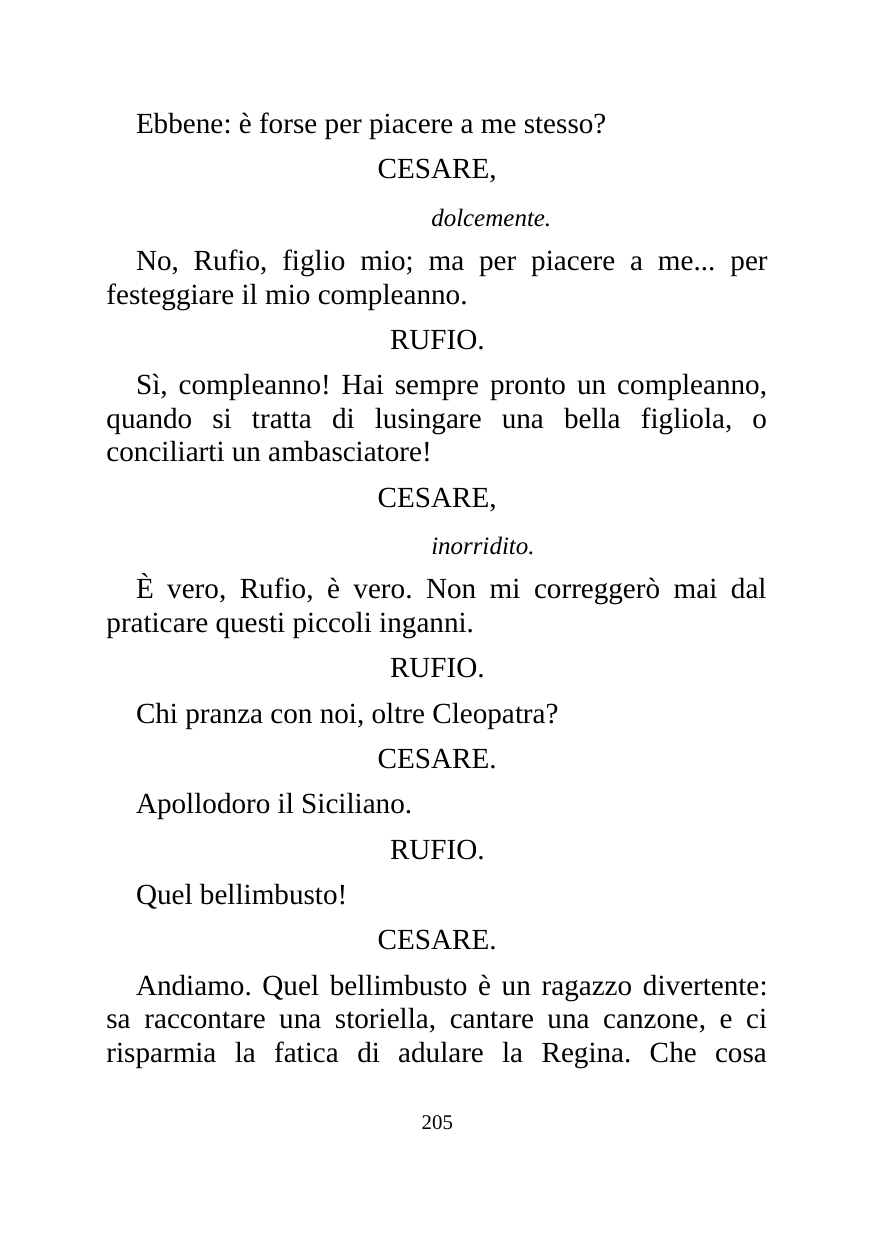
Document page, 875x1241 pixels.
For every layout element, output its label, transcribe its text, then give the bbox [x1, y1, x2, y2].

text È vero, Rufio, è vero. Non mi correggerò mai dal praticare questi piccoli inganni. [106, 572, 768, 639]
text CESARE, [106, 152, 768, 185]
text inorridito. [431, 531, 768, 560]
text No, Rufio, figlio mio; ma per piacere a me... per festeggiare il mio compleanno. [106, 243, 768, 310]
text RUFIO. [106, 651, 768, 684]
text Apollodoro il Siciliano. [106, 786, 768, 820]
text Sì, compleanno! Hai sempre pronto un compleanno, quando si tratta di lusingare una bella figliola, o conciliarti un ambasciatore! [106, 367, 768, 468]
text CESARE. [106, 741, 768, 775]
text Andiamo. Quel bellimbusto è un ragazzo divertente: sa raccontare una storiella, cantare una canzone, e ci risparmia la fatica di adulare la Regina. Che cosa [106, 968, 768, 1068]
text CESARE, [106, 480, 768, 513]
text Chi pranza con noi, oltre Cleopatra? [106, 696, 768, 729]
text Ebbene: è forse per piacere a me stesso? [106, 106, 768, 140]
text Quel bellimbusto! [106, 877, 768, 911]
text dolcemente. [431, 203, 768, 232]
text RUFIO. [106, 322, 768, 356]
text CESARE. [106, 922, 768, 956]
text RUFIO. [106, 832, 768, 865]
